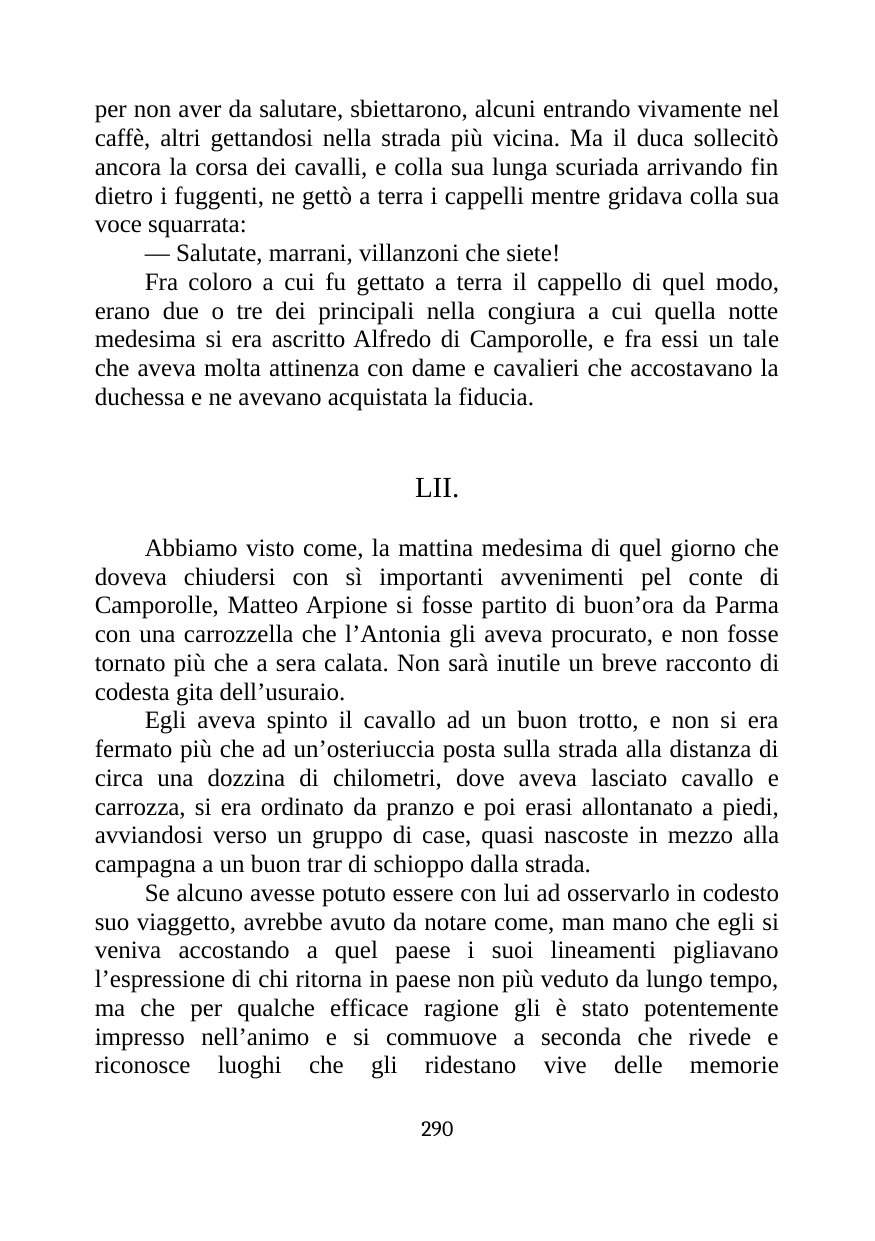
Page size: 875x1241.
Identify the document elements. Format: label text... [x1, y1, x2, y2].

text per non aver da salutare, sbiettarono, alcuni entrando vivamente nel caffè, altri gettandosi nella strada più vicina. Ma il duca sollecitò ancora la corsa dei cavalli, e colla sua lunga scuriada arrivando fin dietro i fuggenti, ne gettò a terra i cappelli mentre gridava colla sua voce squarrata: [94, 94, 779, 238]
text Fra coloro a cui fu gettato a terra il cappello di quel modo, erano due o tre dei principali nella congiura a cui quella notte medesima si era ascritto Alfredo di Camporolle, e fra essi un tale che aveva molta attinenza con dame e cavalieri che accostavano la duchessa e ne avevano acquistata la fiducia. [94, 267, 779, 411]
text Abbiamo visto come, la mattina medesima di quel giorno che doveva chiudersi con sì importanti avvenimenti pel conte di Camporolle, Matteo Arpione si fosse partito di buon’ora da Parma con una carrozzella che l’Antonia gli aveva procurato, e non fosse tornato più che a sera calata. Non sarà inutile un breve racconto di codesta gita dell’usuraio. [94, 533, 779, 705]
subtitle LII. [94, 470, 779, 503]
text Se alcuno avesse potuto essere con lui ad osservarlo in codesto suo viaggetto, avrebbe avuto da notare come, man mano che egli si veniva accostando a quel paese i suoi lineamenti pigliavano l’espressione di chi ritorna in paese non più veduto da lungo tempo, ma che per qualche efficace ragione gli è stato potentemente impresso nell’animo e si commuove a seconda che rivede e riconosce luoghi che gli ridestano vive delle memorie [94, 878, 779, 1079]
text — Salutate, marrani, villanzoni che siete! [94, 238, 779, 267]
text Egli aveva spinto il cavallo ad un buon trotto, e non si era fermato più che ad un’osteriuccia posta sulla strada alla distanza di circa una dozzina di chilometri, dove aveva lasciato cavallo e carrozza, si era ordinato da pranzo e poi erasi allontanato a piedi, avviandosi verso un gruppo di case, quasi nascoste in mezzo alla campagna a un buon trar di schioppo dalla strada. [94, 705, 779, 878]
